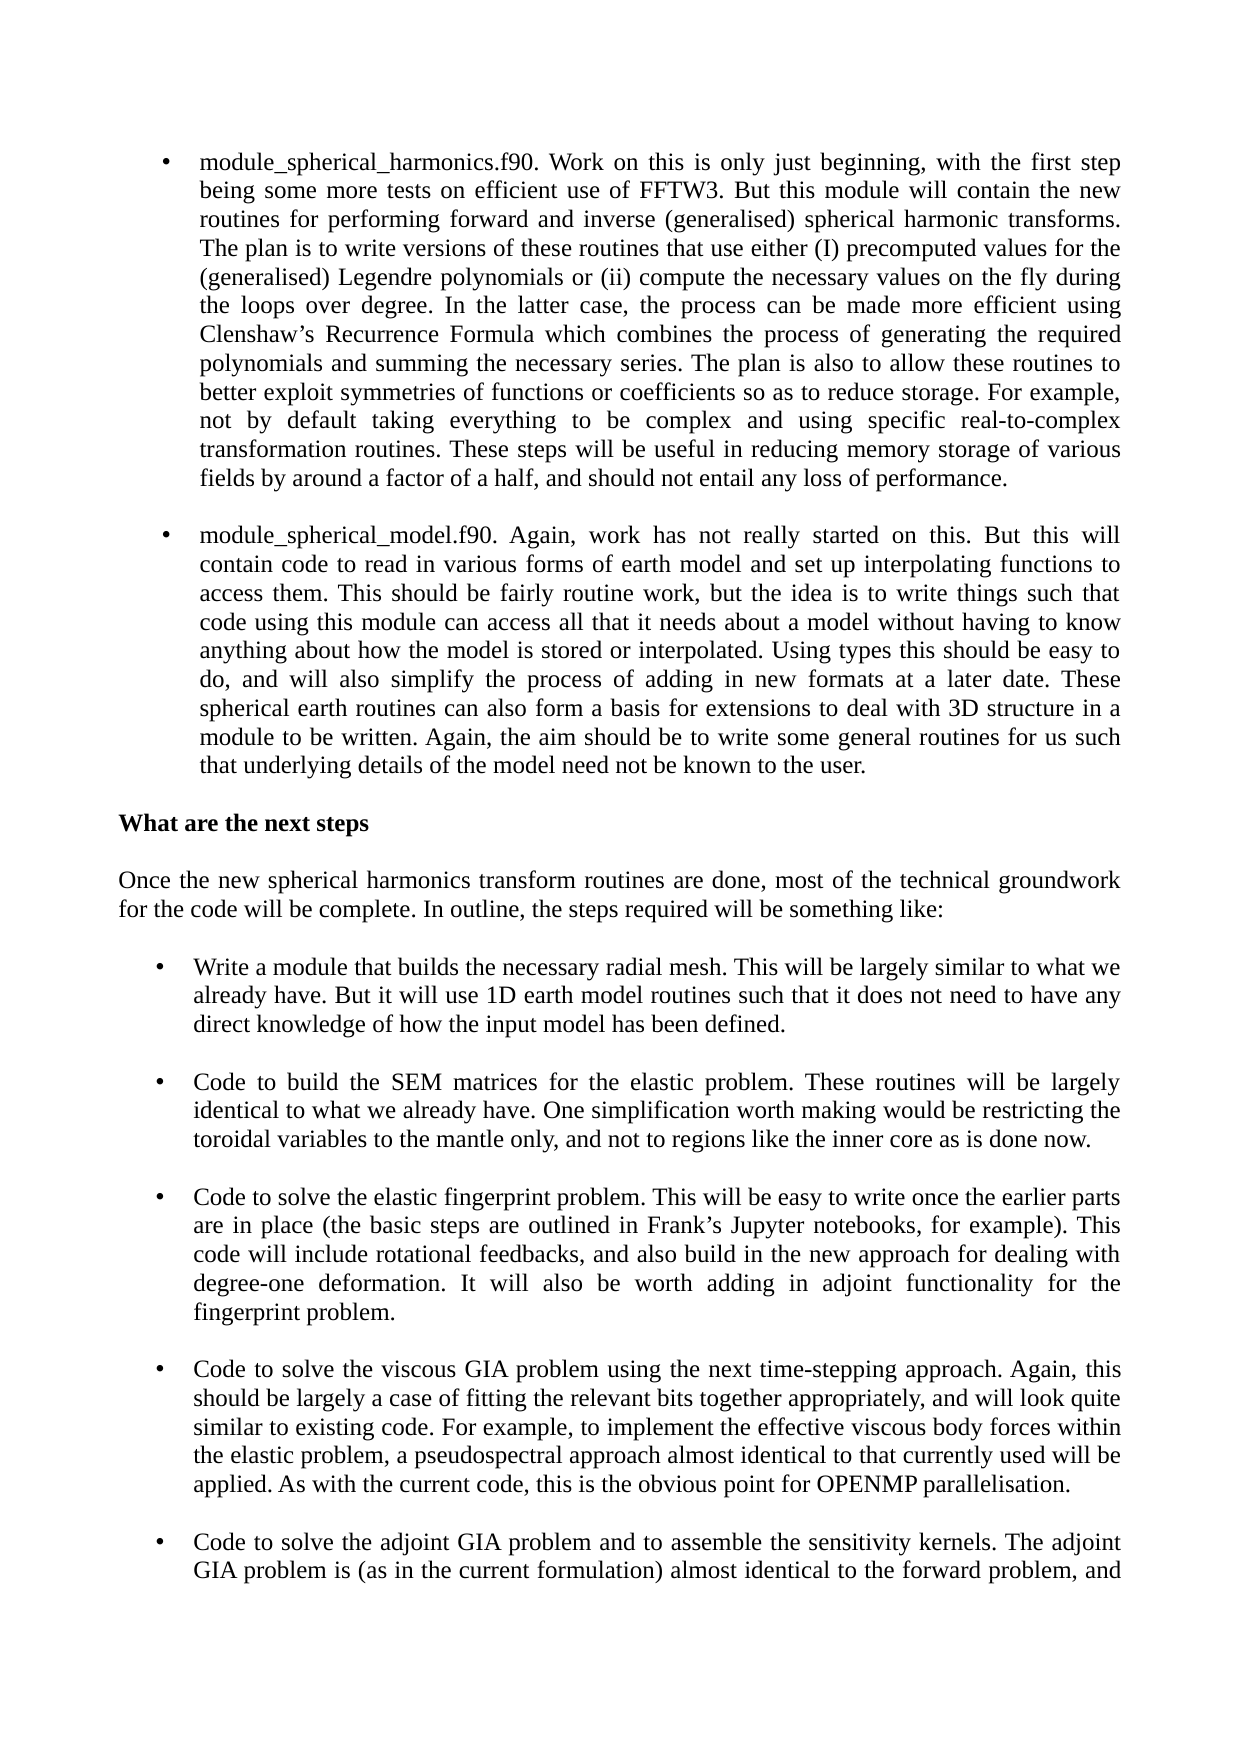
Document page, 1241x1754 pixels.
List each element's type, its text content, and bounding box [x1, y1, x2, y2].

list Code to solve the elastic fingerprint problem. This will be easy to write once the earlier parts are in place (the basic steps are outlined in Frank’s Jupyter notebooks, for example). This code will include rotational feedbacks, and also build in the new approach for dealing with degree-one deformation. It will also be worth adding in adjoint functionality for the fingerprint problem. [156, 1182, 1122, 1326]
text Once the new spherical harmonics transform routines are done, most of the technical groundwork for the code will be complete. In outline, the steps required will be something like: [118, 866, 1122, 923]
list Code to build the SEM matrices for the elastic problem. These routines will be largely identical to what we already have. One simplification worth making would be restricting the toroidal variables to the mantle only, and not to regions like the inner core as is done now. [156, 1067, 1122, 1153]
list Code to solve the adjoint GIA problem and to assemble the sensitivity kernels. The adjoint GIA problem is (as in the current formulation) almost identical to the forward problem, and [156, 1527, 1122, 1584]
text What are the next steps [118, 808, 1122, 837]
list Code to solve the viscous GIA problem using the next time-stepping approach. Again, this should be largely a case of fitting the relevant bits together appropriately, and will look quite similar to existing code. For example, to implement the effective viscous body forces within the elastic problem, a pseudospectral approach almost identical to that currently used will be applied. As with the current code, this is the obvious point for OPENMP parallelisation. [156, 1354, 1122, 1498]
list module_spherical_harmonics.f90. Work on this is only just beginning, with the first step being some more tests on efficient use of FFTW3. But this module will contain the new routines for performing forward and inverse (generalised) spherical harmonic transforms. The plan is to write versions of these routines that use either (I) precomputed values for the (generalised) Legendre polynomials or (ii) compute the necessary values on the fly during the loops over degree. In the latter case, the process can be made more efficient using Clenshaw’s Recurrence Formula which combines the process of generating the required polynomials and summing the necessary series. The plan is also to allow these routines to better exploit symmetries of functions or coefficients so as to reduce storage. For example, not by default taking everything to be complex and using specific real-to-complex transformation routines. These steps will be useful in reducing memory storage of various fields by around a factor of a half, and should not entail any loss of performance. [162, 147, 1122, 492]
list module_spherical_model.f90. Again, work has not really started on this. But this will contain code to read in various forms of earth model and set up interpolating functions to access them. This should be fairly routine work, but the idea is to write things such that code using this module can access all that it needs about a model without having to know anything about how the model is stored or interpolated. Using types this should be easy to do, and will also simplify the process of adding in new formats at a later date. These spherical earth routines can also form a basis for extensions to deal with 3D structure in a module to be written. Again, the aim should be to write some general routines for us such that underlying details of the model need not be known to the user. [162, 521, 1122, 779]
list Write a module that builds the necessary radial mesh. This will be largely similar to what we already have. But it will use 1D earth model routines such that it does not need to have any direct knowledge of how the input model has been defined. [156, 952, 1122, 1038]
